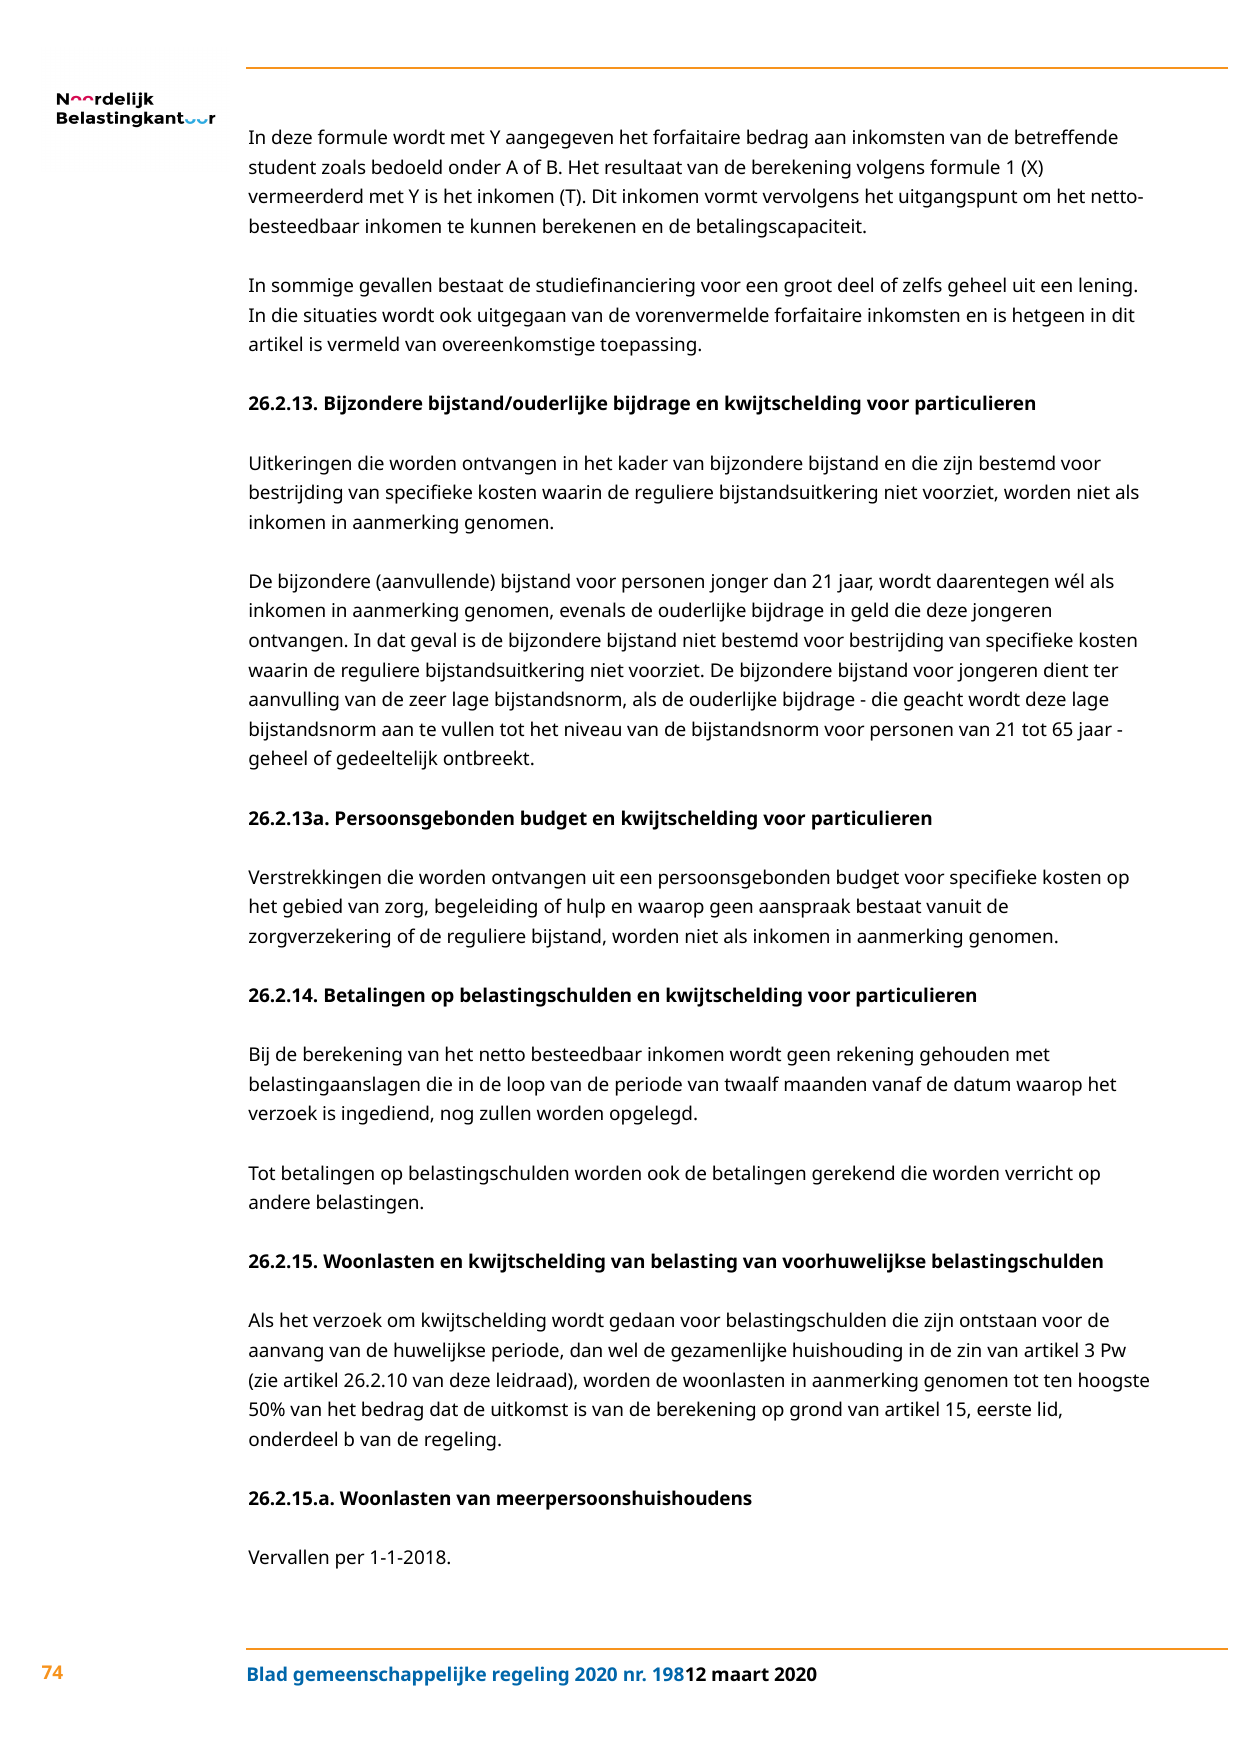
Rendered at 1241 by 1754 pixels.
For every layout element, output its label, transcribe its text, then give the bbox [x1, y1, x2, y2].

text Tot betalingen op belastingschulden worden ook de betalingen gerekend die worden verricht op andere belastingen. [248, 1160, 1152, 1215]
text 26.2.14. Betalingen op belastingschulden en kwijtschelding voor particulieren [248, 982, 1152, 1008]
text 26.2.15. Woonlasten en kwijtschelding van belasting van voorhuwelijkse belastingschulden [248, 1248, 1152, 1274]
text Verstrekkingen die worden ontvangen uit een persoonsgebonden budget voor specifieke kosten op het gebied van zorg, begeleiding of hulp en waarop geen aanspraak bestaat vanuit de zorgverzekering of de reguliere bijstand, worden niet als inkomen in aanmerking genomen. [248, 864, 1152, 949]
text Als het verzoek om kwijtschelding wordt gedaan voor belastingschulden die zijn ontstaan voor de aanvang van de huwelijkse periode, dan wel de gezamenlijke huishouding in de zin van artikel 3 Pw (zie artikel 26.2.10 van deze leidraad), worden de woonlasten in aanmerking genomen tot ten hoogste 50% van het bedrag dat de uitkomst is van de berekening op grond van artikel 15, eerste lid, onderdeel b van de regeling. [248, 1308, 1152, 1452]
text In deze formule wordt met Y aangegeven het forfaitaire bedrag aan inkomsten van de betreffende student zoals bedoeld onder A of B. Het resultaat van de berekening volgens formule 1 (X) vermeerderd met Y is het inkomen (T). Dit inkomen vormt vervolgens het uitgangspunt om het netto-besteedbaar inkomen te kunnen berekenen en de betalingscapaciteit. [248, 124, 1152, 239]
text Bij de berekening van het netto besteedbaar inkomen wordt geen rekening gehouden met belastingaanslagen die in de loop van de periode van twaalf maanden vanaf de datum waarop het verzoek is ingediend, nog zullen worden opgelegd. [248, 1041, 1152, 1126]
text 26.2.13. Bijzondere bijstand/ouderlijke bijdrage en kwijtschelding voor particulieren [248, 391, 1152, 416]
text Uitkeringen die worden ontvangen in het kader van bijzondere bijstand en die zijn bestemd voor bestrijding van specifieke kosten waarin de reguliere bijstandsuitkering niet voorziet, worden niet als inkomen in aanmerking genomen. [248, 450, 1152, 535]
text De bijzondere (aanvullende) bijstand voor personen jonger dan 21 jaar, wordt daarentegen wél als inkomen in aanmerking genomen, evenals de ouderlijke bijdrage in geld die deze jongeren ontvangen. In dat geval is de bijzondere bijstand niet bestemd voor bestrijding van specifieke kosten waarin de reguliere bijstandsuitkering niet voorziet. De bijzondere bijstand voor jongeren dient ter aanvulling van de zeer lage bijstandsnorm, als de ouderlijke bijdrage - die geacht wordt deze lage bijstandsnorm aan te vullen tot het niveau van de bijstandsnorm voor personen van 21 tot 65 jaar - geheel of gedeeltelijk ontbreekt. [248, 568, 1152, 771]
text 26.2.13a. Persoonsgebonden budget en kwijtschelding voor particulieren [248, 805, 1152, 831]
picture [41, 47, 231, 172]
text In sommige gevallen bestaat de studiefinanciering voor een groot deel of zelfs geheel uit een lening. In die situaties wordt ook uitgegaan van de vorenvermelde forfaitaire inkomsten en is hetgeen in dit artikel is vermeld van overeenkomstige toepassing. [248, 272, 1152, 357]
text Vervallen per 1-1-2018. [248, 1544, 1152, 1570]
text 26.2.15.a. Woonlasten van meerpersoonshuishoudens [248, 1485, 1152, 1511]
